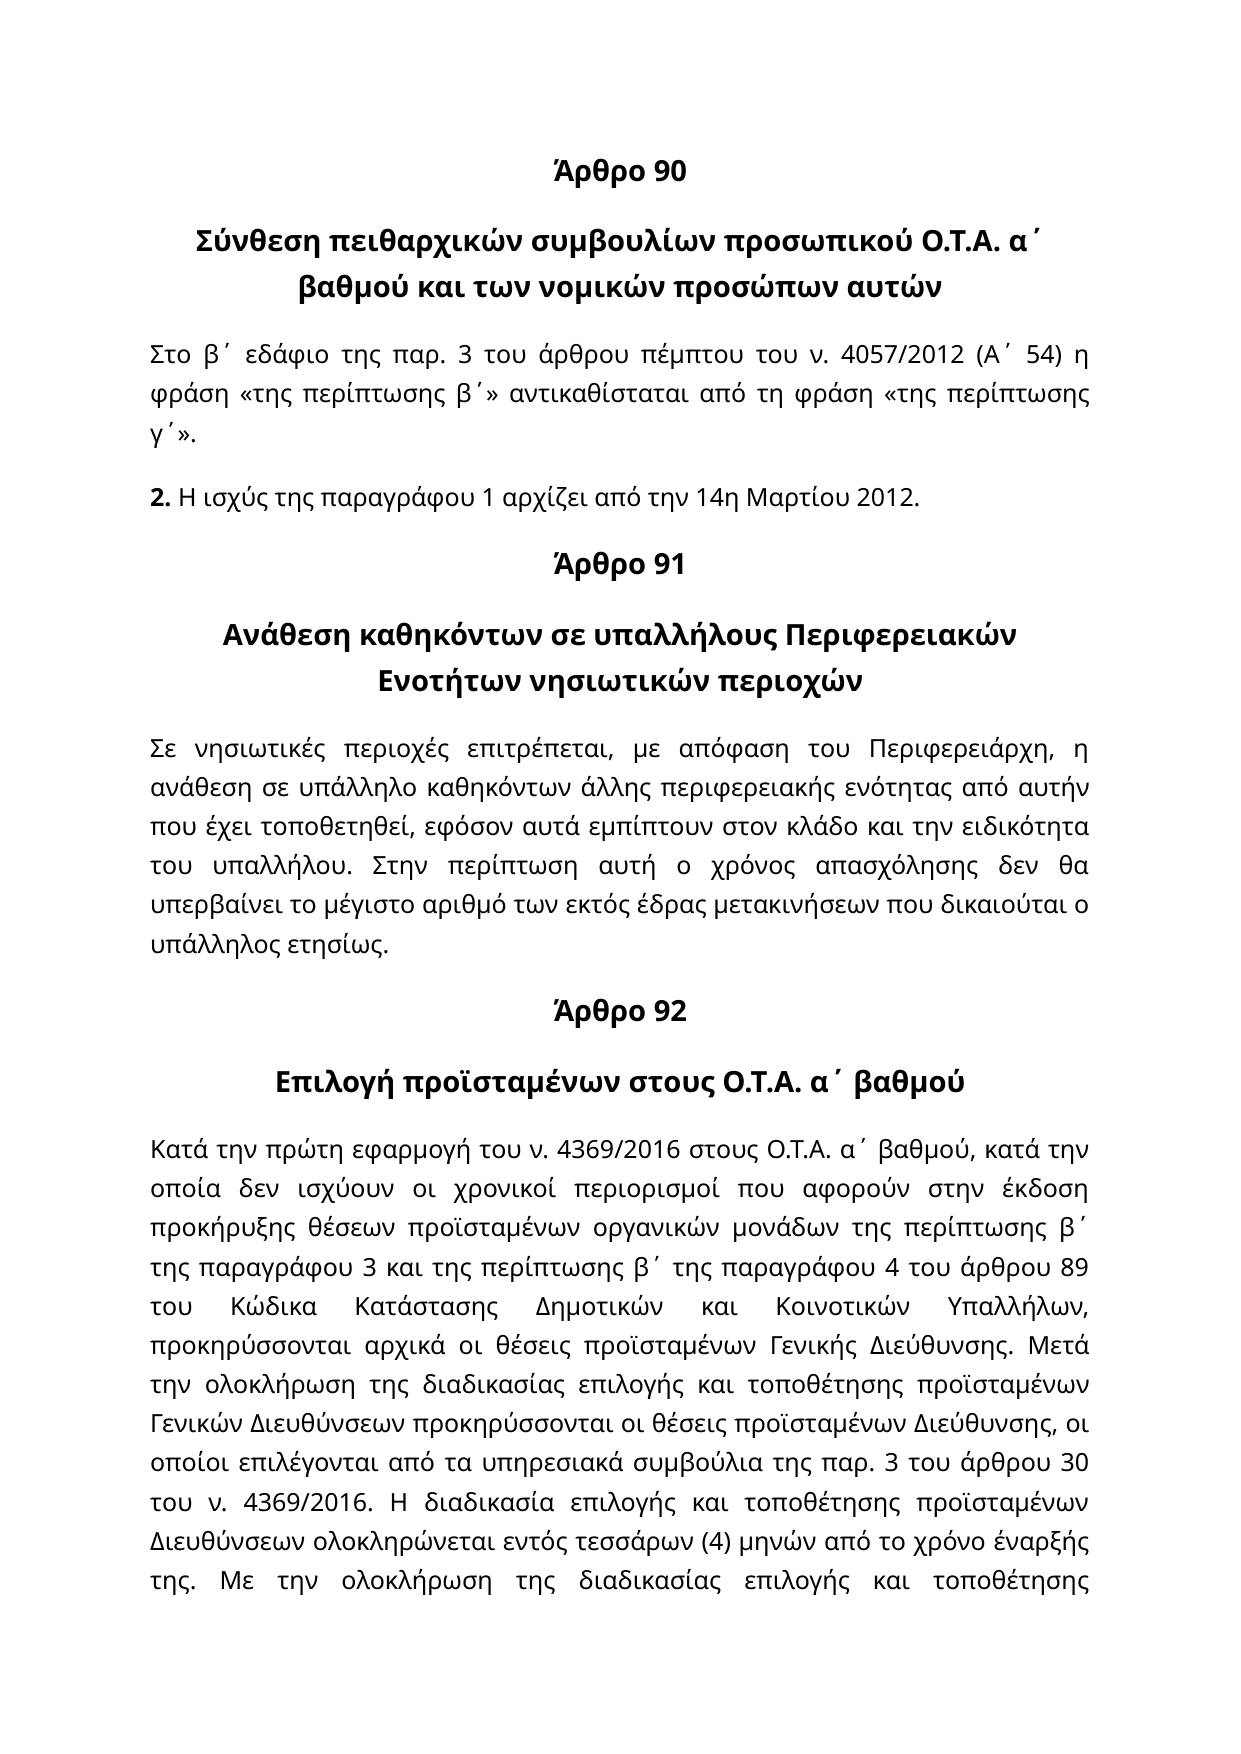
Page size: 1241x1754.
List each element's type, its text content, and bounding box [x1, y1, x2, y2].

text 2. Η ισχύς της παραγράφου 1 αρχίζει από την 14η Μαρτίου 2012. [150, 479, 1090, 513]
text Κατά την πρώτη εφαρμογή του ν. 4369/2016 στους Ο.Τ.Α. α΄ βαθμού, κατά την οποία δεν ισχύουν οι χρονικοί περιορισμοί που αφορούν στην έκδοση προκήρυξης θέσεων προϊσταμένων οργανικών μονάδων της περίπτωσης β΄ της παραγράφου 3 και της περίπτωσης β΄ της παραγράφου 4 του άρθρου 89 του Κώδικα Κατάστασης Δημοτικών και Κοινοτικών Υπαλλήλων, προκηρύσσονται αρχικά οι θέσεις προϊσταμένων Γενικής Διεύθυνσης. Μετά την ολοκλήρωση της διαδικασίας επιλογής και τοποθέτησης προϊσταμένων Γενικών Διευθύνσεων προκηρύσσονται οι θέσεις προϊσταμένων Διεύθυνσης, οι οποίοι επιλέγονται από τα υπηρεσιακά συμβούλια της παρ. 3 του άρθρου 30 του ν. 4369/2016. Η διαδικασία επιλογής και τοποθέτησης προϊσταμένων Διευθύνσεων ολοκληρώνεται εντός τεσσάρων (4) μηνών από το χρόνο έναρξής της. Με την ολοκλήρωση της διαδικασίας επιλογής και τοποθέτησης [150, 1132, 1090, 1597]
subtitle Ανάθεση καθηκόντων σε υπαλλήλους Περιφερειακών Ενοτήτων νησιωτικών περιοχών [150, 614, 1090, 699]
subtitle Άρθρο 91 [150, 543, 1090, 583]
text Στο β΄ εδάφιο της παρ. 3 του άρθρου πέμπτου του ν. 4057/2012 (A΄ 54) η φράση «της περίπτωσης β΄» αντικαθίσταται από τη φράση «της περίπτωσης γ΄». [150, 337, 1090, 449]
text Σε νησιωτικές περιοχές επιτρέπεται, με απόφαση του Περιφερειάρχη, η ανάθεση σε υπάλληλο καθηκόντων άλλης περιφερειακής ενότητας από αυτήν που έχει τοποθετηθεί, εφόσον αυτά εμπίπτουν στον κλάδο και την ειδικότητα του υπαλλήλου. Στην περίπτωση αυτή ο χρόνος απασχόλησης δεν θα υπερβαίνει το μέγιστο αριθμό των εκτός έδρας μετακινήσεων που δικαιούται ο υπάλληλος ετησίως. [150, 730, 1090, 960]
subtitle Επιλογή προϊσταμένων στους Ο.Τ.Α. α΄ βαθμού [150, 1061, 1090, 1101]
subtitle Άρθρο 92 [150, 990, 1090, 1030]
subtitle Σύνθεση πειθαρχικών συμβουλίων προσωπικού Ο.Τ.Α. α΄ βαθμού και των νομικών προσώπων αυτών [150, 221, 1090, 306]
subtitle Άρθρο 90 [150, 150, 1090, 190]
